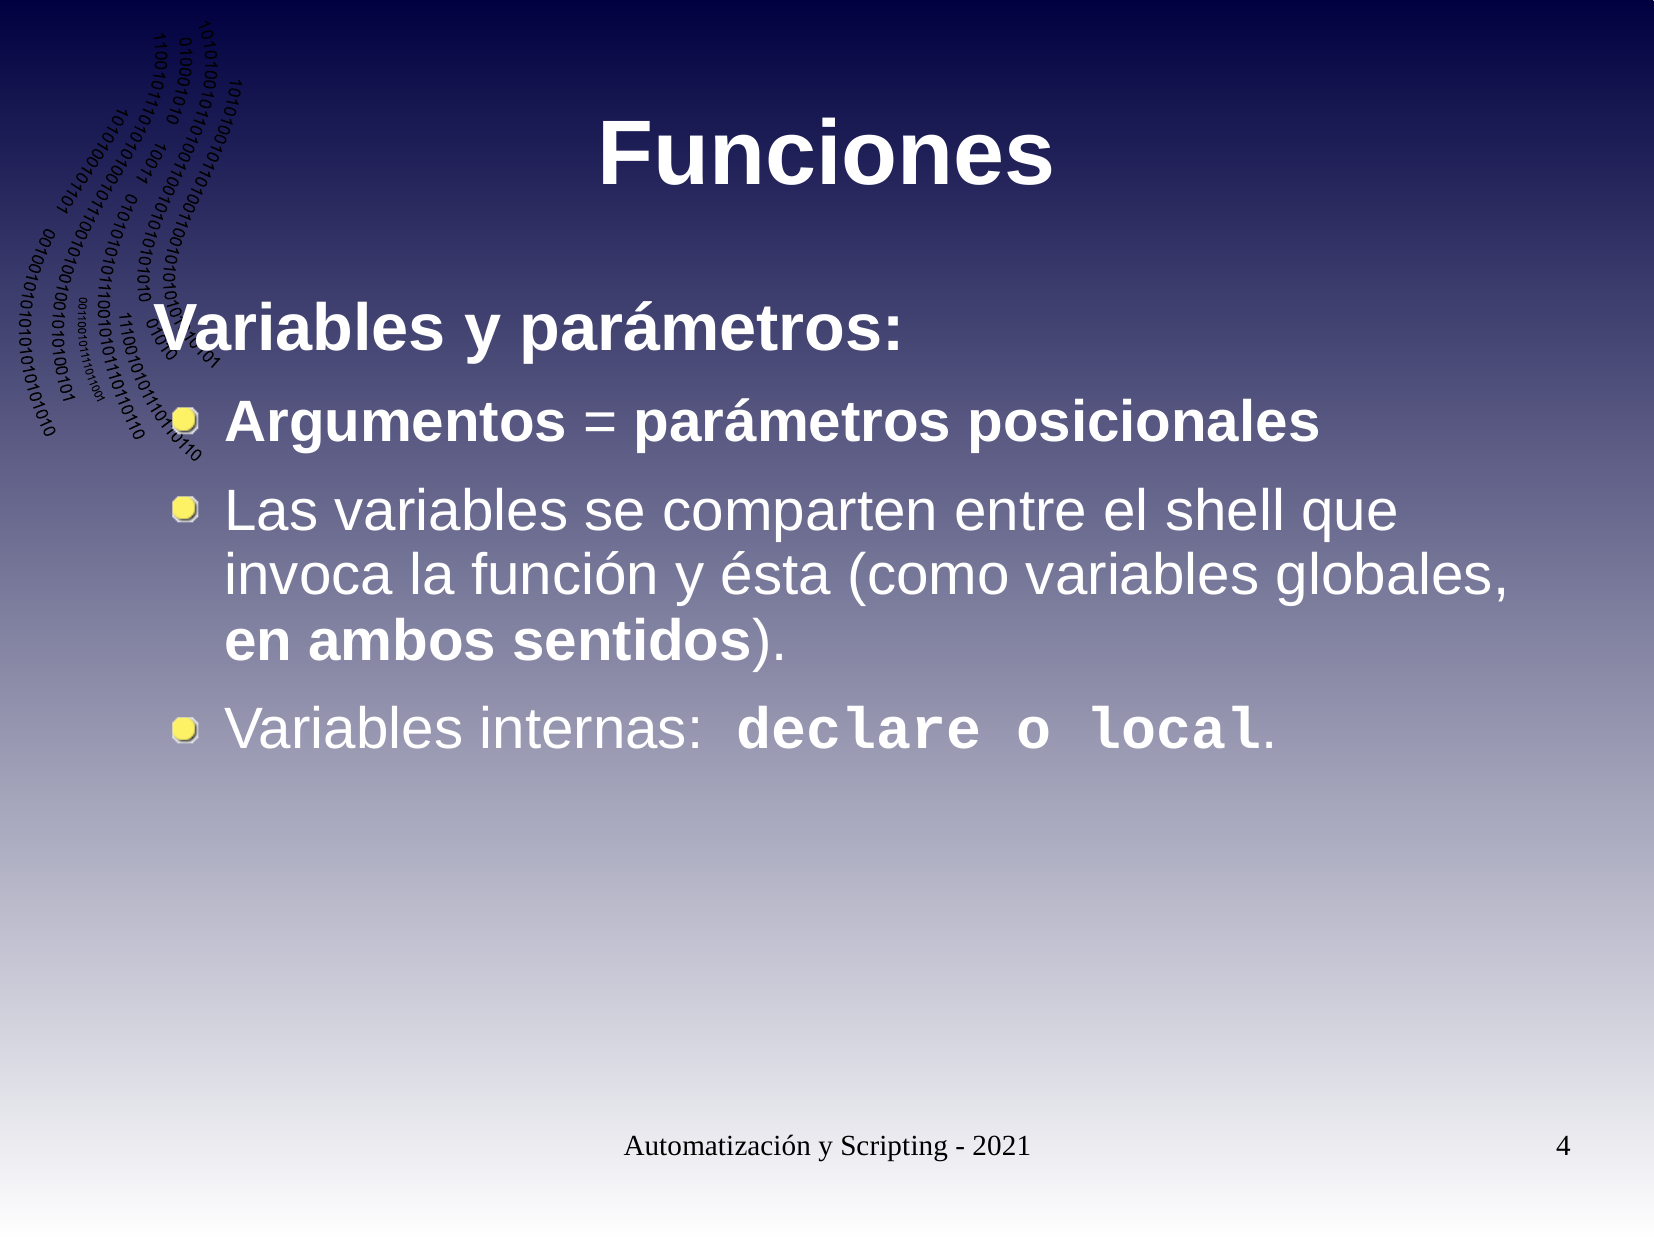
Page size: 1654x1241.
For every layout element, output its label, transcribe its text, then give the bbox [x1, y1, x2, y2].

title Funciones [82, 49, 1571, 257]
list Variables y parámetros: Argumentos = parámetros posicionales Las variables se comparten entre el shell que invoca la función y ésta (como variables globales, en ambos sentidos). Variables internas: declare o local. [82, 290, 1571, 1010]
picture [18, 20, 243, 461]
